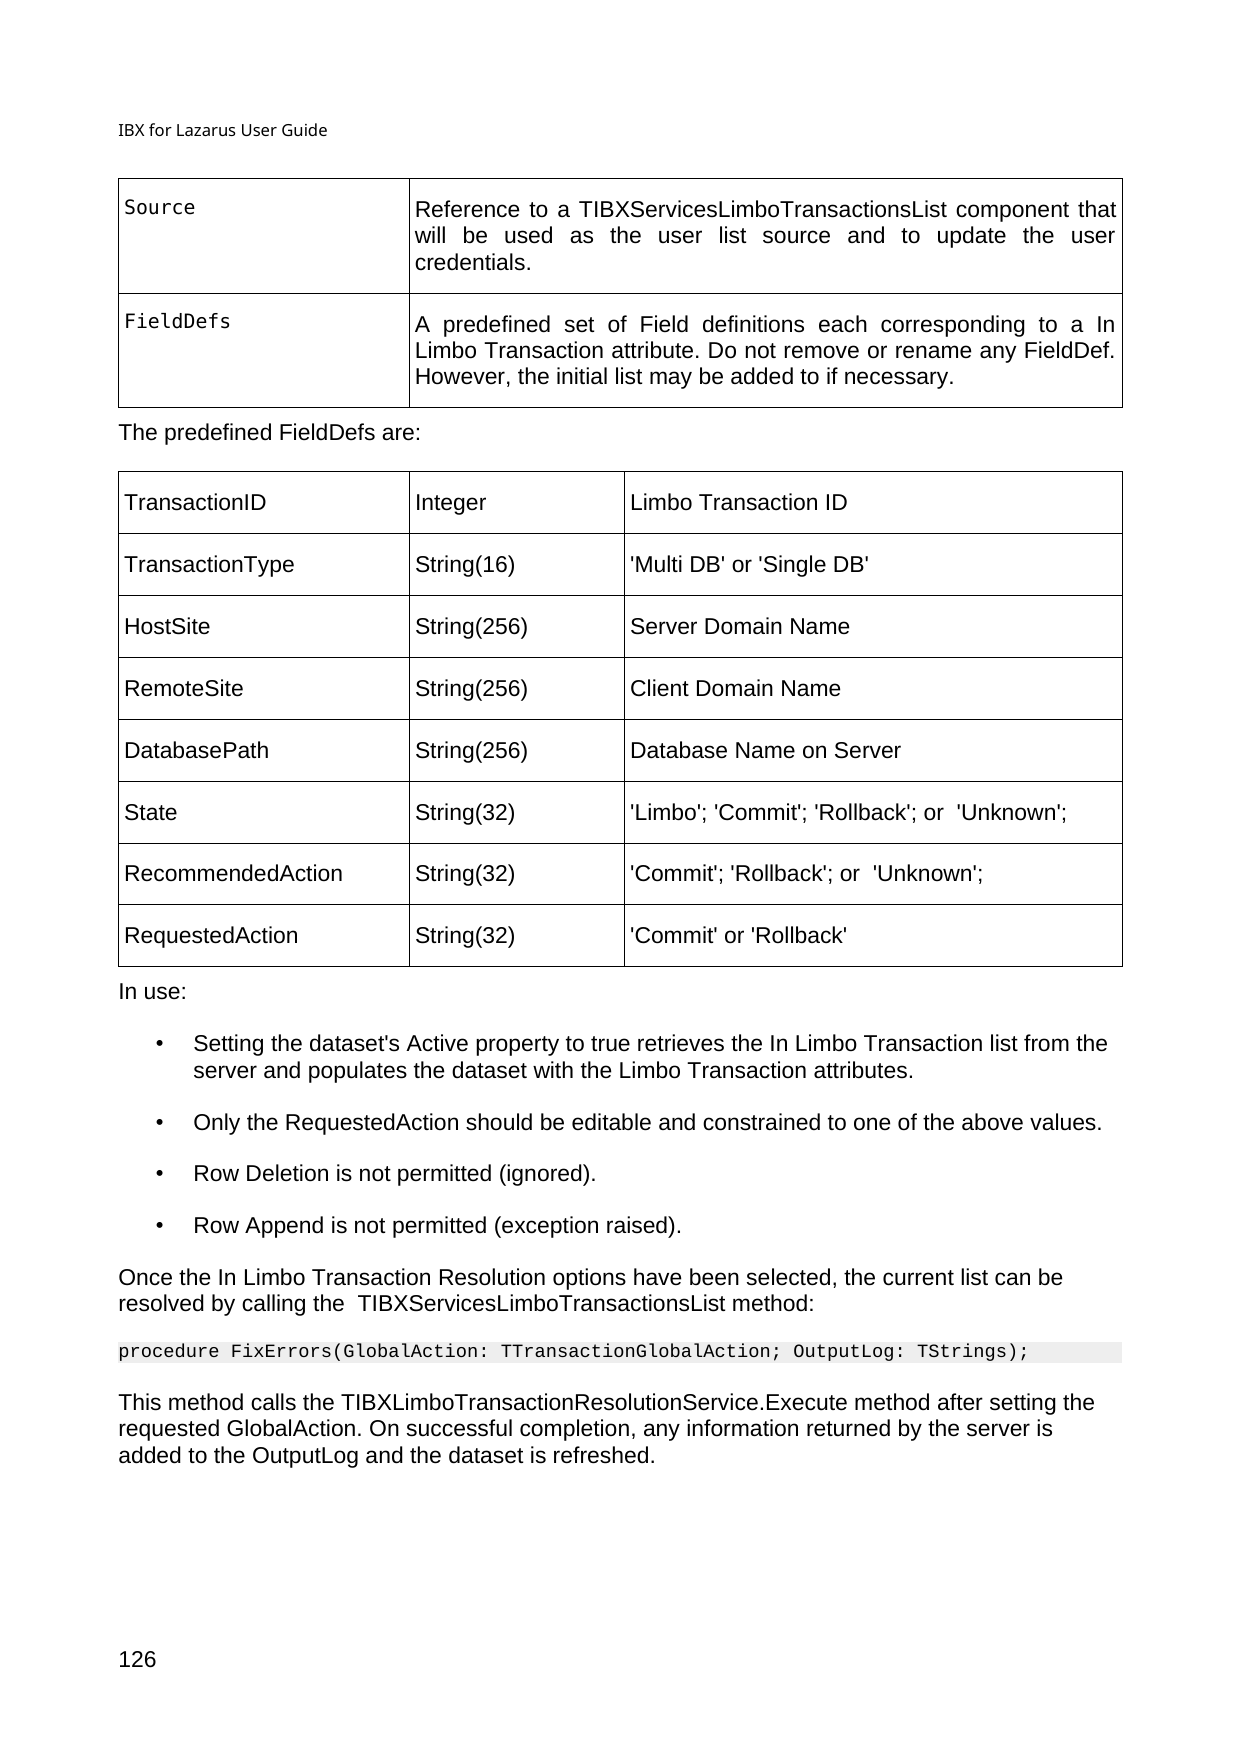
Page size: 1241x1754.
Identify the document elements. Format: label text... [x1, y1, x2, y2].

table_cell RequestedAction [119, 905, 409, 966]
table_cell String(32) [410, 844, 624, 904]
list Row Append is not permitted (exception raised). [156, 1212, 1122, 1238]
list Setting the dataset's Active property to true retrieves the In Limbo Transaction list from the server and populates the dataset with the Limbo Transaction attributes. [156, 1030, 1122, 1083]
table_header Integer [410, 472, 624, 533]
table_header Source [119, 179, 409, 293]
table_cell DatabasePath [119, 720, 409, 781]
table_cell 'Limbo'; 'Commit'; 'Rollback'; or 'Unknown'; [625, 782, 1122, 842]
table_cell Client Domain Name [625, 658, 1122, 719]
table_cell String(32) [410, 905, 624, 966]
table_cell HostSite [119, 596, 409, 657]
text The predefined FieldDefs are: [118, 419, 1122, 446]
table_cell FieldDefs [119, 294, 409, 407]
table_header Reference to a TIBXServicesLimboTransactionsList component that will be used as the user list source and to update the user credentials. [410, 179, 1122, 293]
table_cell String(16) [410, 534, 624, 595]
table_cell RecommendedAction [119, 844, 409, 904]
table_header Limbo Transaction ID [625, 472, 1122, 533]
table_cell State [119, 782, 409, 842]
text This method calls the TIBXLimboTransactionResolutionService.Execute method after setting the requested GlobalAction. On successful completion, any information returned by the server is added to the OutputLog and the dataset is refreshed. [118, 1389, 1122, 1468]
table_header TransactionID [119, 472, 409, 533]
table_cell 'Commit'; 'Rollback'; or 'Unknown'; [625, 844, 1122, 904]
table_cell String(32) [410, 782, 624, 842]
table_cell Server Domain Name [625, 596, 1122, 657]
table_cell String(256) [410, 720, 624, 781]
table_cell String(256) [410, 658, 624, 719]
text procedure FixErrors(GlobalAction: TTransactionGlobalAction; OutputLog: TStrings); [118, 1342, 1122, 1363]
list Only the RequestedAction should be editable and constrained to one of the above values. [156, 1108, 1122, 1135]
table_cell 'Multi DB' or 'Single DB' [625, 534, 1122, 595]
table_cell TransactionType [119, 534, 409, 595]
text In use: [118, 978, 1122, 1005]
table_cell Database Name on Server [625, 720, 1122, 781]
table_cell A predefined set of Field definitions each corresponding to a In Limbo Transaction attribute. Do not remove or rename any FieldDef. However, the initial list may be added to if necessary. [410, 294, 1122, 407]
table_cell String(256) [410, 596, 624, 657]
table_cell 'Commit' or 'Rollback' [625, 905, 1122, 966]
table_cell RemoteSite [119, 658, 409, 719]
text Once the In Limbo Transaction Resolution options have been selected, the current list can be resolved by calling the TIBXServicesLimboTransactionsList method: [118, 1264, 1122, 1317]
list Row Deletion is not permitted (ignored). [156, 1160, 1122, 1187]
